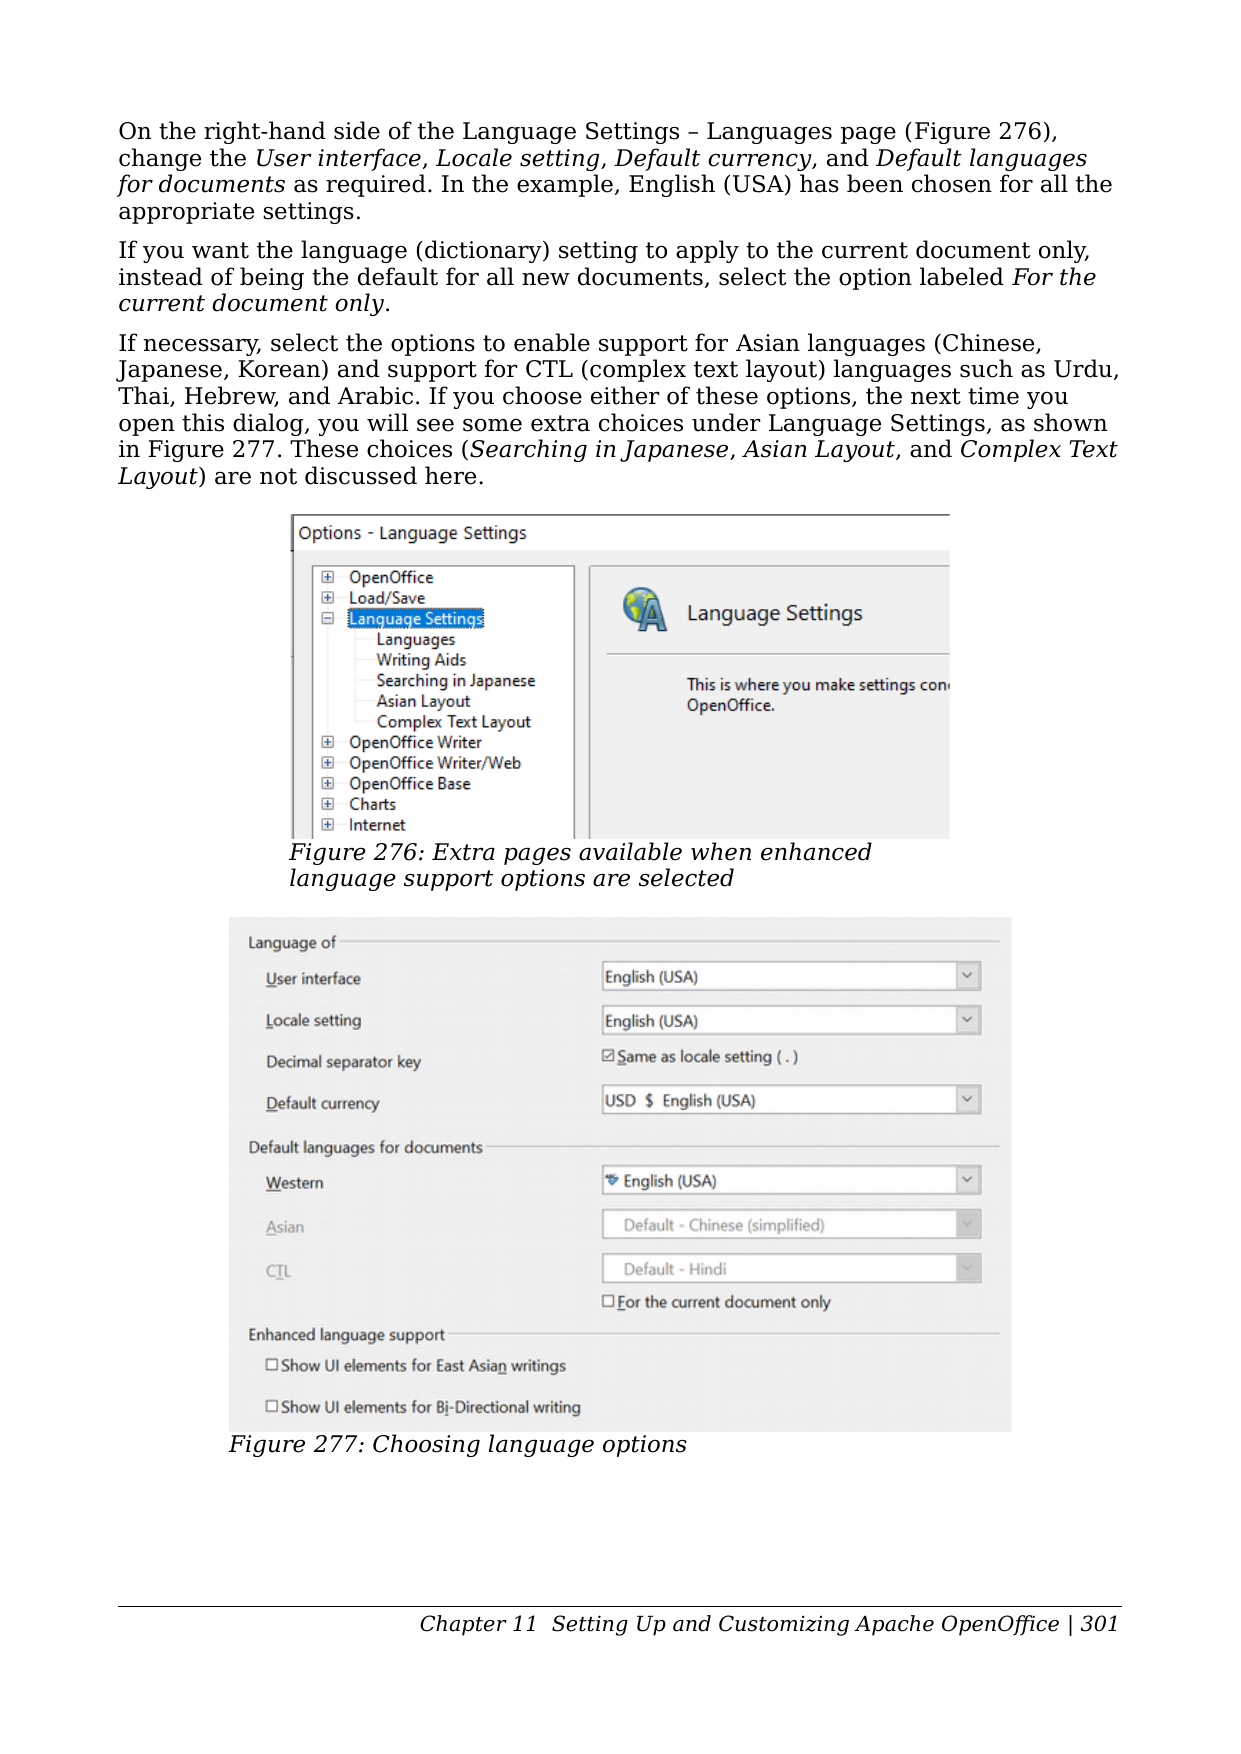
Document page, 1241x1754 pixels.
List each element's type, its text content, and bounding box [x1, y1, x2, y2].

picture [228, 917, 1012, 1432]
text Figure 276: Extra pages available when enhanced language support options are selected [289, 836, 951, 892]
picture [290, 514, 950, 839]
text Figure 277: Choosing language options [229, 1432, 1011, 1458]
text If necessary, select the options to enable support for Asian languages (Chinese, Japanese, Korean) and support for CTL (complex text layout) languages such as Urdu, Thai, Hebrew, and Arabic. If you choose either of these options, the next time you open this dialog, you will see some extra choices under Language Settings, as shown in Figure 277. These choices (Searching in Japanese, Asian Layout, and Complex Text Layout) are not discussed here. [118, 330, 1122, 490]
text On the right-hand side of the Language Settings – Languages page (Figure 276), change the User interface, Locale setting, Default currency, and Default languages for documents as required. In the example, English (USA) has been chosen for all the appropriate settings. [118, 118, 1122, 225]
text If you want the language (dictionary) setting to apply to the current document only, instead of being the default for all new documents, select the option labeled For the current document only. [118, 237, 1122, 317]
